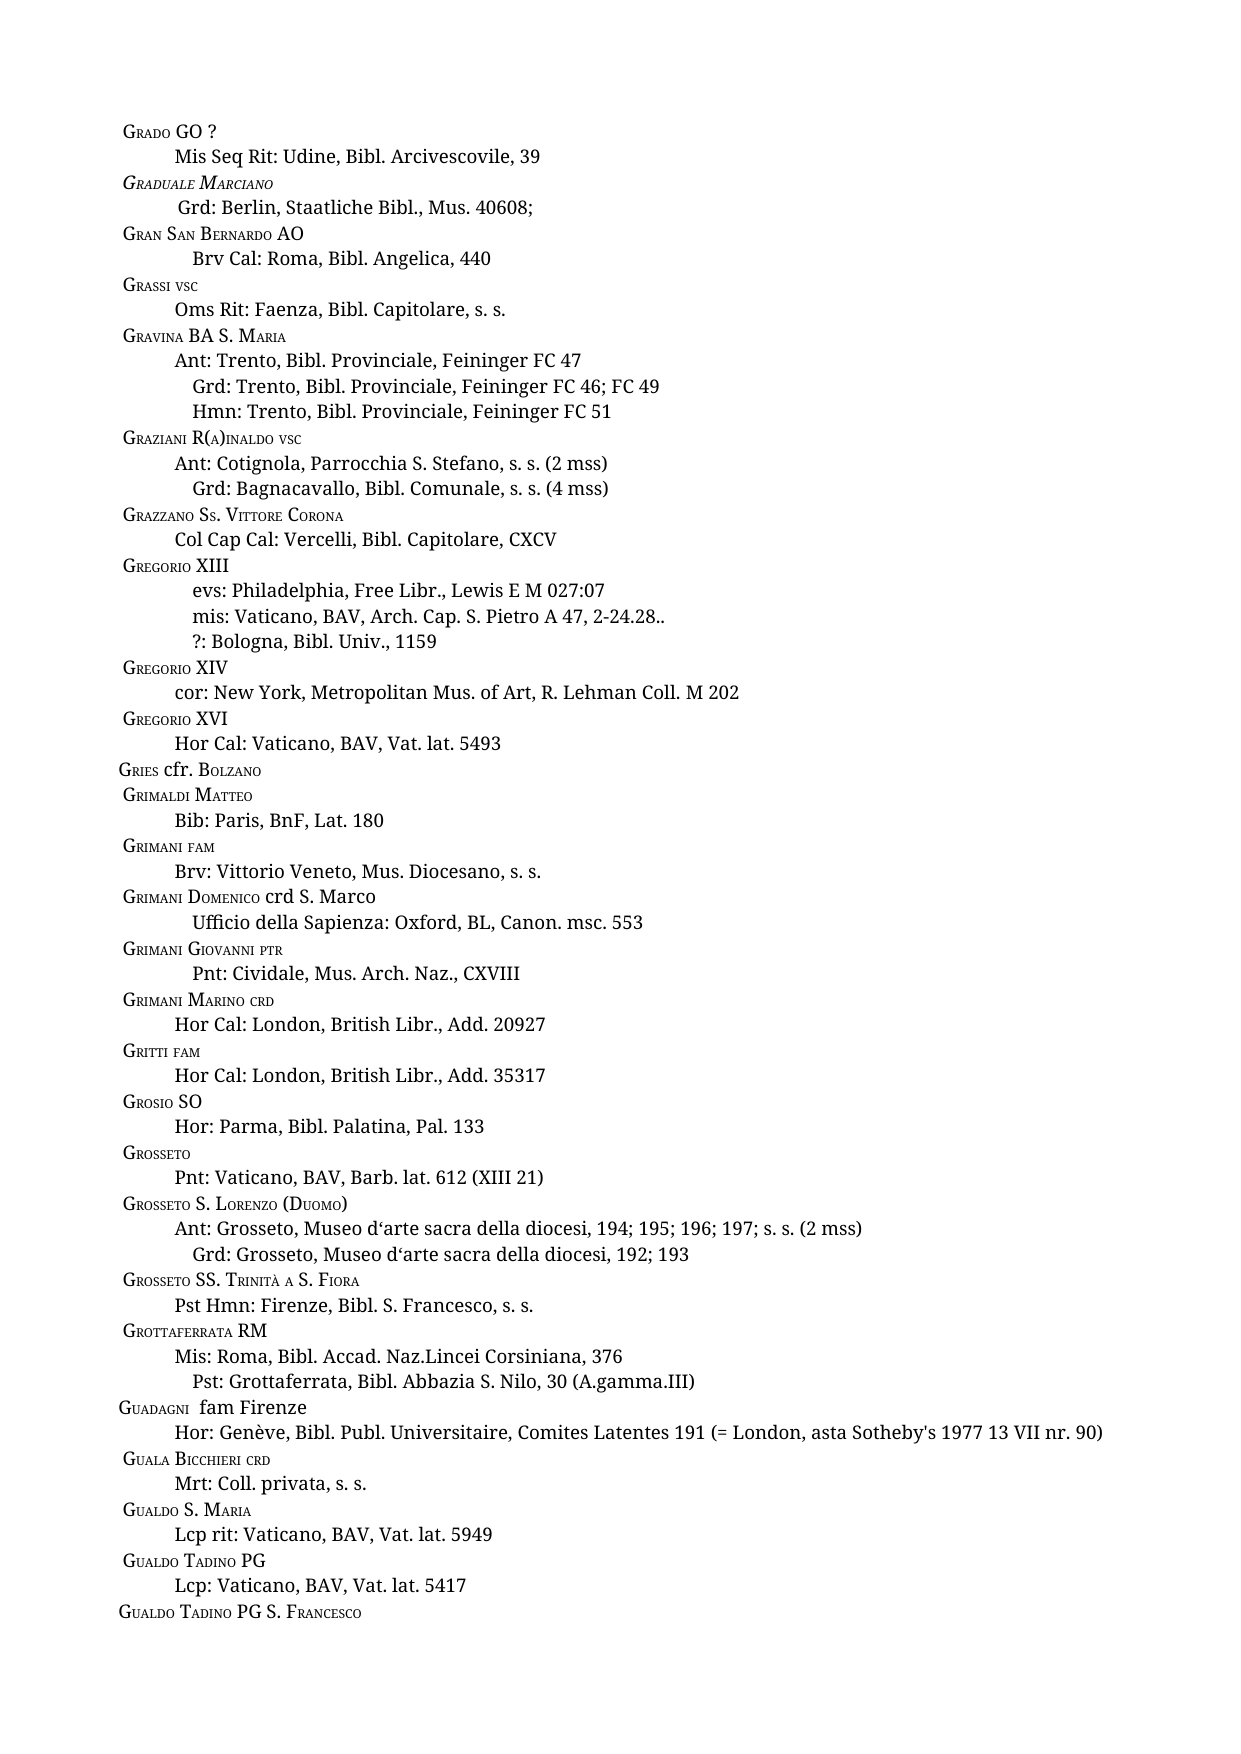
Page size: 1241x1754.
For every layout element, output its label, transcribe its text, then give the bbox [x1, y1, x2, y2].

text Grado GO ? [122, 118, 1122, 144]
text Ant: Grosseto, Museo d‘arte sacra della diocesi, 194; 195; 196; 197; s. s. (2 mss) [122, 1216, 1122, 1241]
text Ant: Cotignola, Parrocchia S. Stefano, s. s. (2 mss) [122, 450, 1122, 475]
text Grosseto SS. Trinità a S. Fiora [122, 1267, 1122, 1292]
text cor: New York, Metropolitan Mus. of Art, R. Lehman Coll. M 202 [122, 679, 1122, 705]
text Gritti fam [122, 1037, 1122, 1062]
text Pst Hmn: Firenze, Bibl. S. Francesco, s. s. [122, 1292, 1122, 1318]
text Grassi vsc [122, 271, 1122, 297]
text Pnt: Vaticano, BAV, Barb. lat. 612 (XIII 21) [122, 1164, 1122, 1190]
text Grimaldi Matteo [122, 782, 1122, 807]
text Grd: Trento, Bibl. Provinciale, Feininger FC 46; FC 49 [118, 373, 1122, 399]
text Guadagni fam Firenze [118, 1394, 1122, 1420]
text Mis Seq Rit: Udine, Bibl. Arcivescovile, 39 [122, 144, 1122, 169]
text Gries cfr. Bolzano [118, 756, 1122, 782]
text Gualdo Tadino PG S. Francesco [118, 1598, 1122, 1624]
text Bib: Paris, BnF, Lat. 180 [122, 807, 1122, 833]
text Grosio SO [122, 1088, 1122, 1113]
text Grimani fam [122, 833, 1122, 858]
text Grosseto S. Lorenzo (Duomo) [122, 1190, 1122, 1216]
text Lcp rit: Vaticano, BAV, Vat. lat. 5949 [122, 1522, 1122, 1547]
text Gran San Bernardo AO [122, 220, 1122, 246]
text Ant: Trento, Bibl. Provinciale, Feininger FC 47 [122, 348, 1122, 373]
text Brv Cal: Roma, Bibl. Angelica, 440 [118, 246, 1122, 271]
text Hor: Parma, Bibl. Palatina, Pal. 133 [122, 1113, 1122, 1139]
text Oms Rit: Faenza, Bibl. Capitolare, s. s. [122, 297, 1122, 322]
text Hmn: Trento, Bibl. Provinciale, Feininger FC 51 [118, 399, 1122, 424]
text Pnt: Cividale, Mus. Arch. Naz., CXVIII [118, 960, 1122, 986]
text Gregorio XIII [122, 552, 1122, 577]
text Ufficio della Sapienza: Oxford, BL, Canon. msc. 553 [118, 909, 1122, 935]
text Brv: Vittorio Veneto, Mus. Diocesano, s. s. [122, 858, 1122, 884]
text Grazzano Ss. Vittore Corona [122, 501, 1122, 526]
text Grimani Marino crd [122, 986, 1122, 1011]
subtitle Graduale Marciano [122, 169, 1122, 195]
text ?: Bologna, Bibl. Univ., 1159 [118, 628, 1122, 654]
text Grd: Bagnacavallo, Bibl. Comunale, s. s. (4 mss) [118, 475, 1122, 501]
text mis: Vaticano, BAV, Arch. Cap. S. Pietro A 47, 2-24.28.. [118, 603, 1122, 628]
text Mis: Roma, Bibl. Accad. Naz.Lincei Corsiniana, 376 [122, 1343, 1122, 1369]
text Grosseto [122, 1139, 1122, 1164]
text evs: Philadelphia, Free Libr., Lewis E M 027:07 [118, 577, 1122, 603]
text Col Cap Cal: Vercelli, Bibl. Capitolare, CXCV [122, 526, 1122, 552]
text Gregorio XVI [122, 705, 1122, 731]
text Grd: Berlin, Staatliche Bibl., Mus. 40608; [122, 195, 1122, 220]
text Gregorio XIV [122, 654, 1122, 679]
text Gravina BA S. Maria [122, 322, 1122, 348]
text Graziani R(a)inaldo vsc [122, 424, 1122, 450]
text Pst: Grottaferrata, Bibl. Abbazia S. Nilo, 30 (A.gamma.III) [118, 1369, 1122, 1394]
text Lcp: Vaticano, BAV, Vat. lat. 5417 [122, 1573, 1122, 1598]
text Grimani Domenico crd S. Marco [122, 884, 1122, 909]
text Hor Cal: Vaticano, BAV, Vat. lat. 5493 [122, 731, 1122, 756]
text Grd: Grosseto, Museo d‘arte sacra della diocesi, 192; 193 [118, 1241, 1122, 1267]
text Hor Cal: London, British Libr., Add. 35317 [122, 1062, 1122, 1088]
text Grottaferrata RM [122, 1318, 1122, 1343]
text Gualdo S. Maria [122, 1496, 1122, 1522]
text Grimani Giovanni ptr [122, 935, 1122, 960]
text Hor Cal: London, British Libr., Add. 20927 [122, 1011, 1122, 1037]
text Hor: Genève, Bibl. Publ. Universitaire, Comites Latentes 191 (= London, asta Sotheby's 1977 13 VII nr. 90) [122, 1420, 1122, 1445]
text Guala Bicchieri crd [122, 1445, 1122, 1471]
text Mrt: Coll. privata, s. s. [122, 1471, 1122, 1496]
text Gualdo Tadino PG [122, 1547, 1122, 1573]
